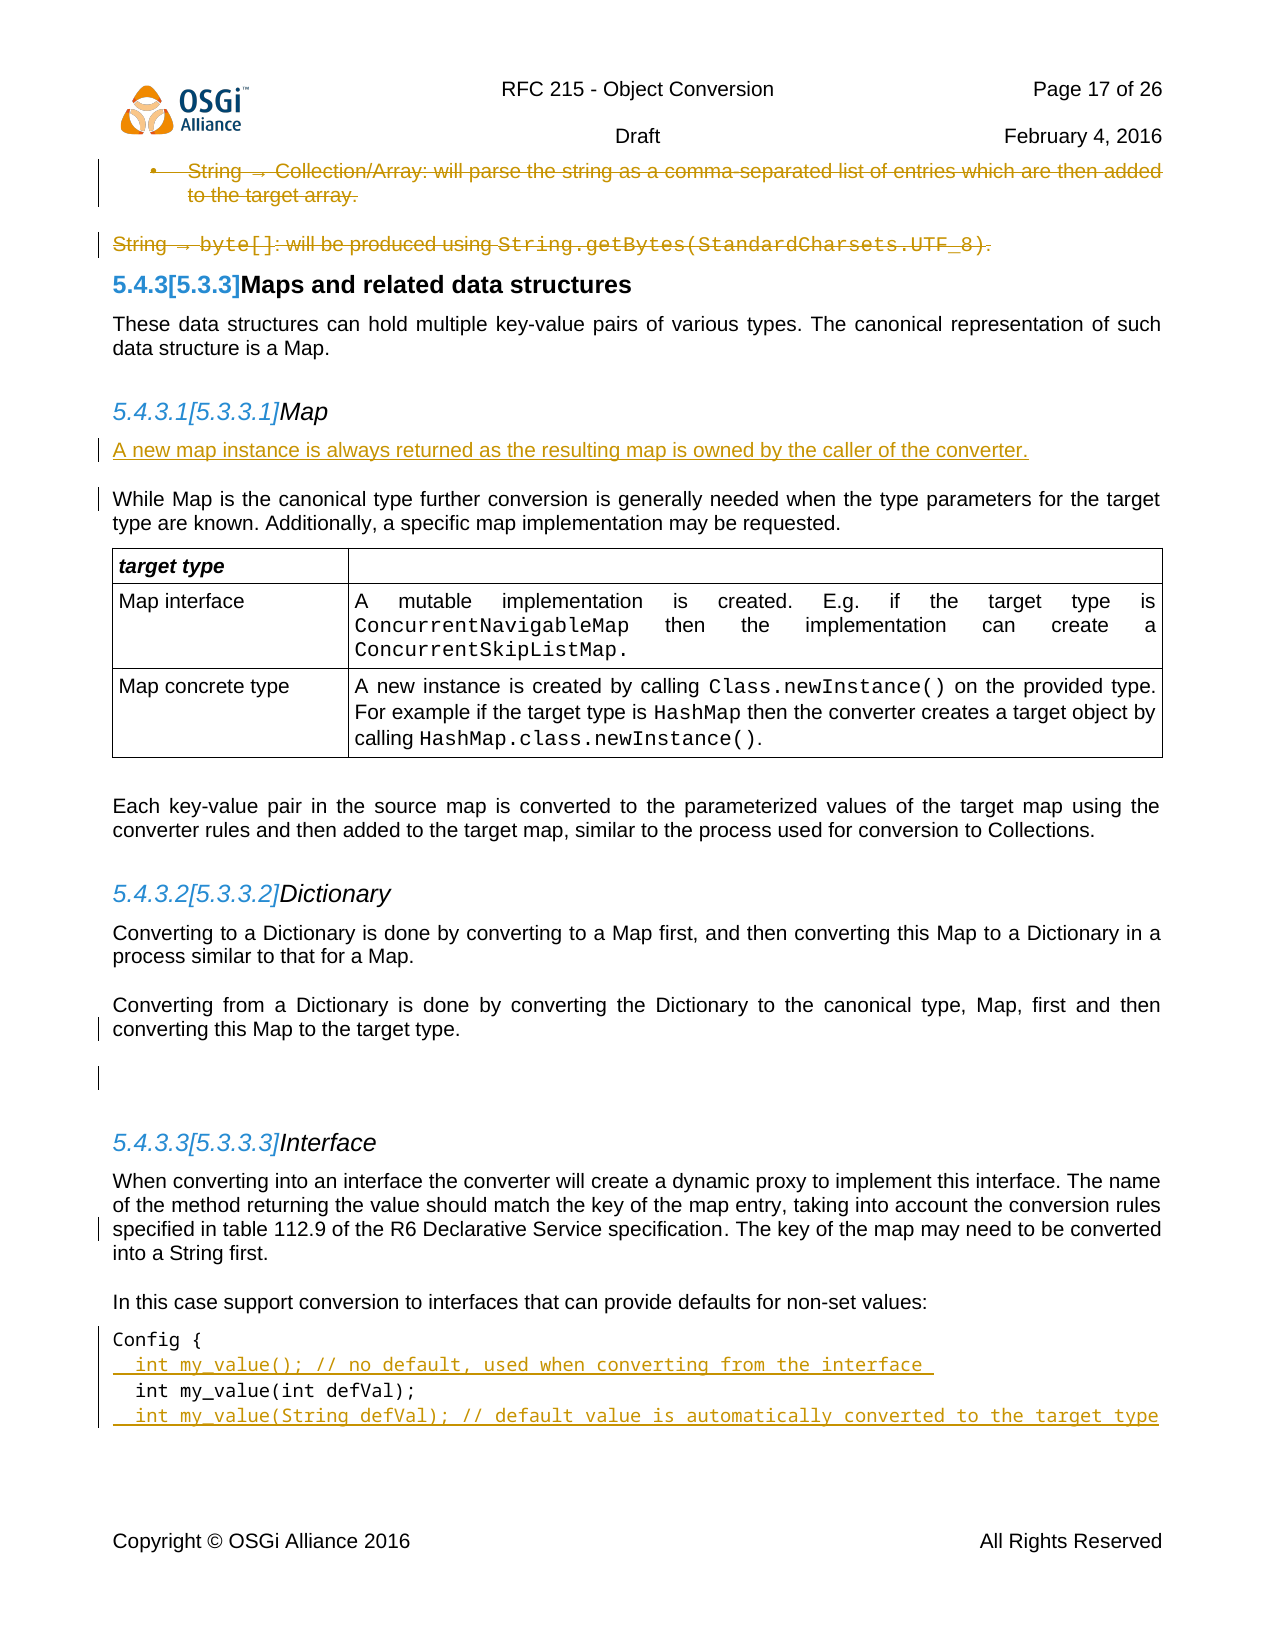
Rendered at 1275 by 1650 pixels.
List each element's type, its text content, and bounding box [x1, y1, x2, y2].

text Converting from a Dictionary is done by converting the Dictionary to the canonical type, Map, first and then converting this Map to the target type. [112, 993, 1162, 1090]
text When converting into an interface the converter will create a dynamic proxy to implement this interface. The name of the method returning the value should match the key of the map entry, taking into account the conversion rules specified in table 112.9 of the R6 Declarative Service specification. The key of the map may need to be converted into a String first. [112, 1169, 1162, 1265]
text A new map instance is always returned as the resulting map is owned by the caller of the converter. [112, 438, 1162, 462]
text In this case support conversion to interfaces that can provide defaults for non-set values: [112, 1290, 1162, 1314]
text Each key-value pair in the source map is converted to the parameterized values of the target map using the converter rules and then added to the target map, similar to the process used for conversion to Collections. [112, 794, 1162, 842]
table_header target type [113, 549, 348, 583]
subtitle Dictionary [112, 879, 1162, 908]
subtitle Map [112, 397, 1162, 426]
table_cell A mutable implementation is created. E.g. if the target type is ConcurrentNavigableMap then the implementation can create a ConcurrentSkipListMap. [349, 584, 1162, 668]
subtitle Maps and related data structures [112, 270, 1162, 299]
table_cell A new instance is created by calling Class.newInstance() on the provided type. For example if the target type is HashMap then the converter creates a target object by calling HashMap.class.newInstance(). [349, 669, 1162, 757]
table_cell Map interface [113, 584, 348, 668]
text int my_value(); // no default, used when converting from the interface [112, 1352, 1162, 1377]
subtitle Interface [112, 1128, 1162, 1156]
table_cell Map concrete type [113, 669, 348, 757]
text These data structures can hold multiple key-value pairs of various types. The canonical representation of such data structure is a Map. [112, 312, 1162, 359]
text Config { [112, 1326, 1162, 1352]
text int my_value(int defVal); [112, 1377, 1162, 1403]
text int my_value(String defVal); // default value is automatically converted to the target type [112, 1403, 1162, 1428]
text While Map is the canonical type further conversion is generally needed when the type parameters for the target type are known. Additionally, a specific map implementation may be requested. [112, 487, 1162, 535]
picture [113, 78, 257, 142]
table_header [349, 549, 1162, 583]
text Converting to a Dictionary is done by converting to a Map first, and then converting this Map to a Dictionary in a process similar to that for a Map. [112, 920, 1162, 968]
